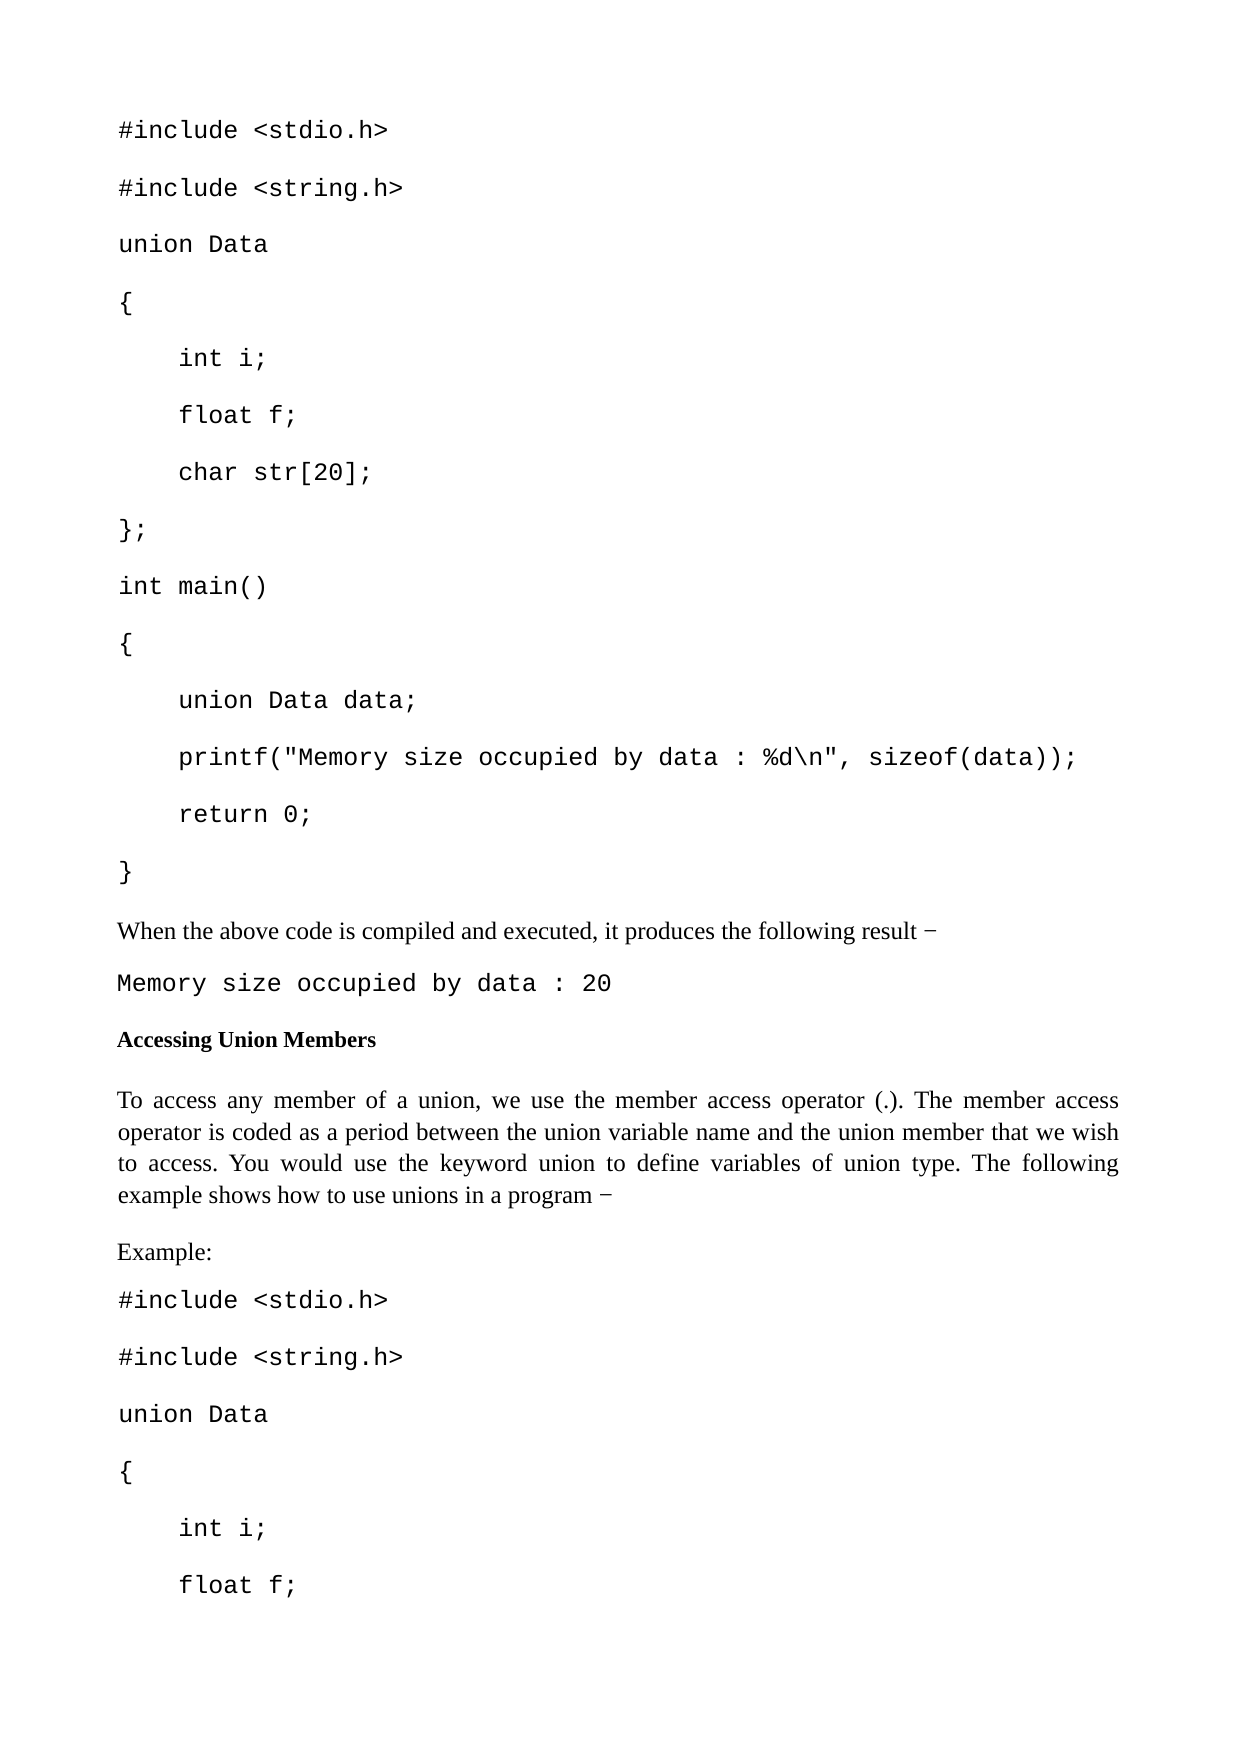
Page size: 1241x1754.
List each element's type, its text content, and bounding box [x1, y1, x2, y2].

text #include <stdio.h> [118, 118, 1122, 146]
text #include <stdio.h> [118, 1288, 1122, 1316]
text }; [118, 517, 1122, 545]
text int i; [118, 1516, 1122, 1544]
text float f; [118, 1573, 1122, 1601]
text #include <string.h> [118, 1345, 1122, 1373]
text #include <string.h> [118, 175, 1122, 203]
text union Data [118, 1402, 1122, 1430]
text { [118, 1459, 1122, 1487]
text printf("Memory size occupied by data : %d\n", sizeof(data)); [118, 745, 1122, 773]
text union Data data; [118, 688, 1122, 716]
text char str[20]; [118, 460, 1122, 488]
text { [118, 289, 1122, 317]
text int main() [118, 574, 1122, 602]
text return 0; [118, 802, 1122, 830]
text Memory size occupied by data : 20 [117, 970, 1105, 999]
text float f; [118, 403, 1122, 431]
text When the above code is compiled and executed, it produces the following result − [117, 916, 1121, 944]
text int i; [118, 346, 1122, 374]
text union Data [118, 232, 1122, 260]
text To access any member of a union, we use the member access operator (.). The member access operator is coded as a period between the union variable name and the union member that we wish to access. You would use the keyword union to define variables of union type. The following example shows how to use unions in a program − [117, 1085, 1121, 1208]
text Example: [117, 1237, 1121, 1266]
text } [118, 859, 1122, 887]
text { [118, 631, 1122, 659]
subtitle Accessing Union Members [117, 1026, 1122, 1052]
